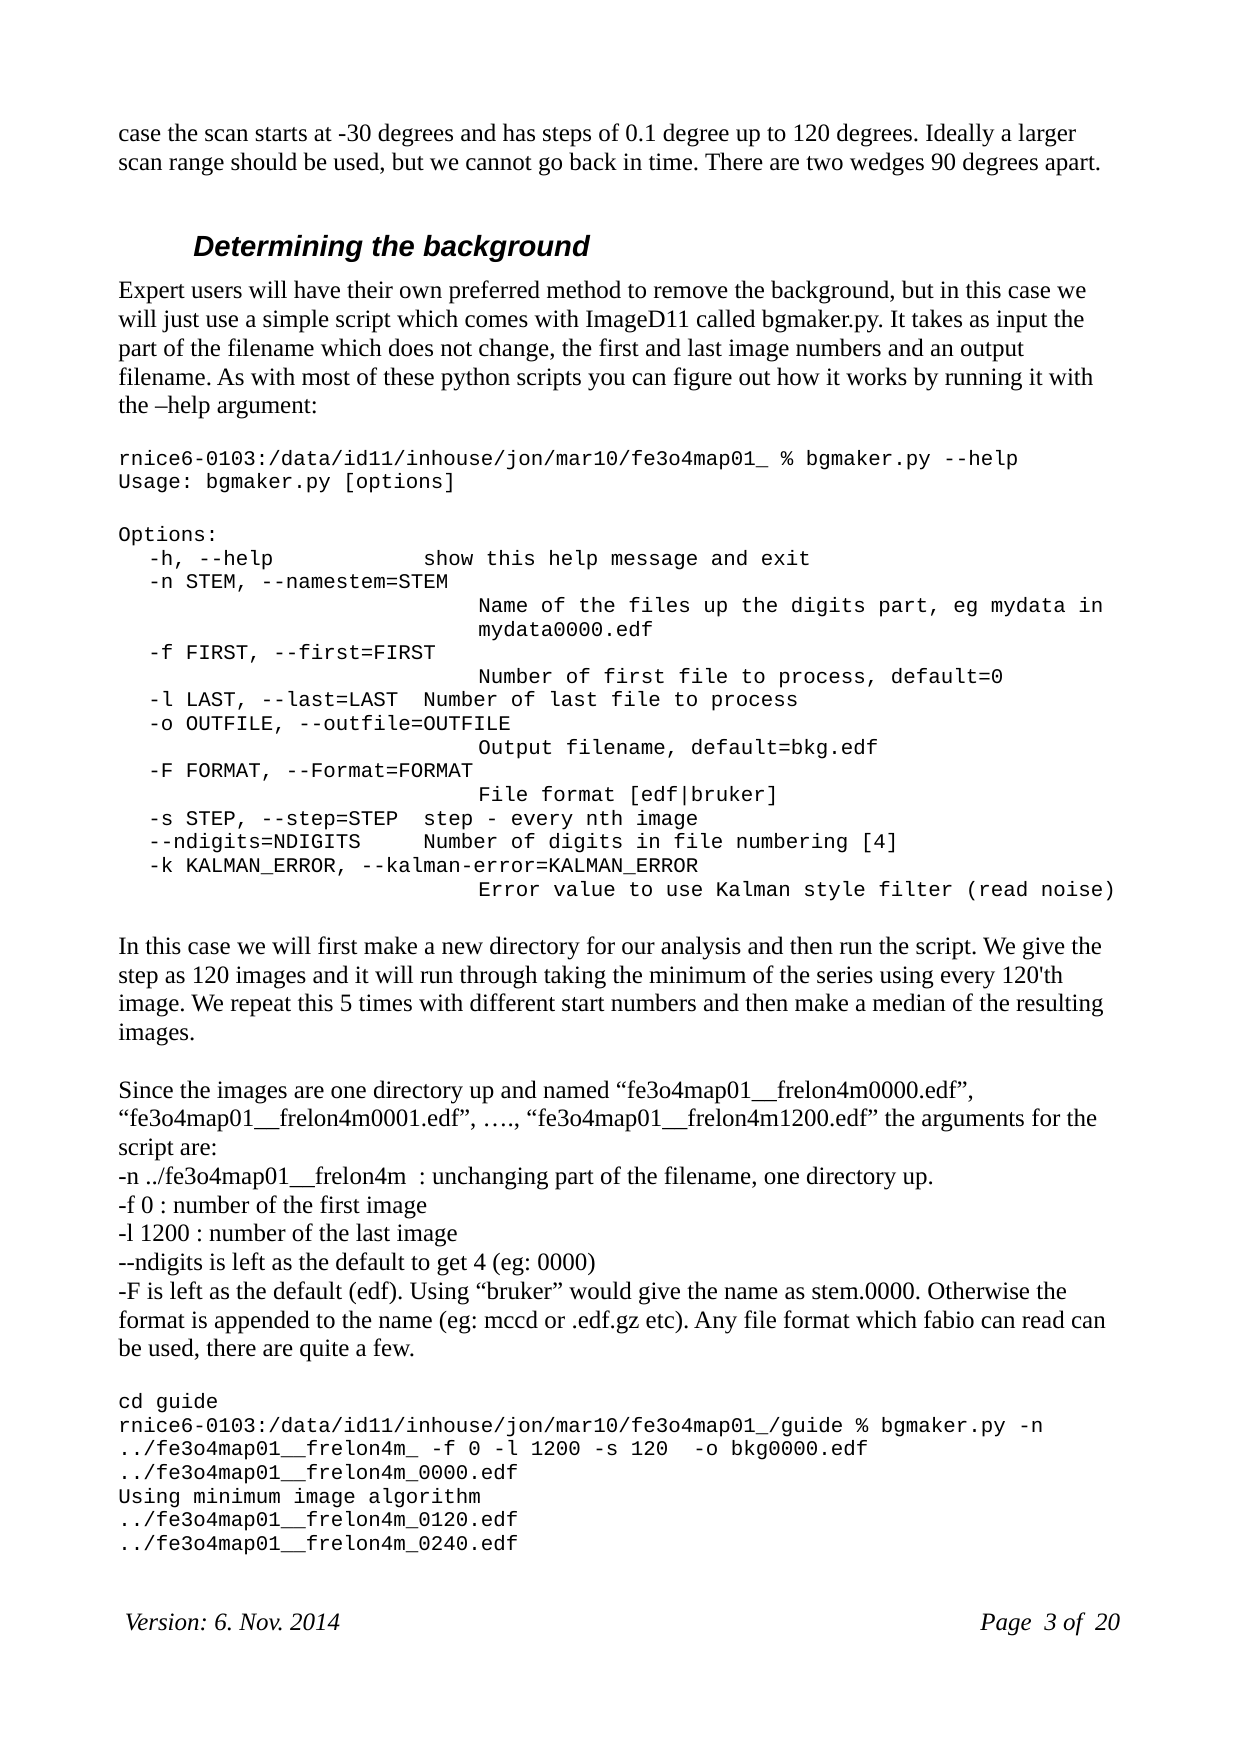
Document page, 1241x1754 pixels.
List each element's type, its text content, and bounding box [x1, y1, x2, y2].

text -k KALMAN_ERROR, --kalman-error=KALMAN_ERROR [118, 855, 1122, 879]
text ../fe3o4map01__frelon4m_0120.edf [118, 1509, 1122, 1533]
text rnice6-0103:/data/id11/inhouse/jon/mar10/fe3o4map01_/guide % bgmaker.py -n ../fe3o4map01__frelon4m_ -f 0 -l 1200 -s 120 -o bkg0000.edf [118, 1415, 1122, 1462]
text -f FIRST, --first=FIRST [118, 642, 1122, 666]
text -F FORMAT, --Format=FORMAT [118, 760, 1122, 784]
text Using minimum image algorithm [118, 1486, 1122, 1509]
text case the scan starts at -30 degrees and has steps of 0.1 degree up to 120 degrees. Ideally a larger scan range should be used, but we cannot go back in time. There are two wedges 90 degrees apart. [118, 118, 1122, 176]
text cd guide [118, 1391, 1122, 1415]
text mydata0000.edf [118, 618, 1122, 642]
text --ndigits is left as the default to get 4 (eg: 0000) [118, 1247, 1122, 1276]
text -l 1200 : number of the last image [118, 1218, 1122, 1247]
text rnice6-0103:/data/id11/inhouse/jon/mar10/fe3o4map01_ % bgmaker.py --help [118, 448, 1122, 472]
text -n STEM, --namestem=STEM [118, 571, 1122, 595]
text -o OUTFILE, --outfile=OUTFILE [118, 713, 1122, 737]
text Output filename, default=bkg.edf [118, 737, 1122, 760]
text -s STEP, --step=STEP step - every nth image [118, 808, 1122, 831]
text Number of first file to process, default=0 [118, 666, 1122, 689]
subtitle Determining the background [193, 229, 1122, 263]
text File format [edf|bruker] [118, 784, 1122, 808]
text Error value to use Kalman style filter (read noise) [118, 879, 1122, 902]
text Name of the files up the digits part, eg mydata in [118, 595, 1122, 618]
text -f 0 : number of the first image [118, 1190, 1122, 1218]
text Options: [118, 524, 1122, 548]
text --ndigits=NDIGITS Number of digits in file numbering [4] [118, 831, 1122, 855]
text Expert users will have their own preferred method to remove the background, but in this case we will just use a simple script which comes with ImageD11 called bgmaker.py. It takes as input the part of the filename which does not change, the first and last image numbers and an output filename. As with most of these python scripts you can figure out how it works by running it with the –help argument: [118, 275, 1122, 419]
text -h, --help show this help message and exit [118, 548, 1122, 571]
text -l LAST, --last=LAST Number of last file to process [118, 689, 1122, 713]
text Since the images are one directory up and named “fe3o4map01__frelon4m0000.edf”, “fe3o4map01__frelon4m0001.edf”, …., “fe3o4map01__frelon4m1200.edf” the arguments for the script are: [118, 1075, 1122, 1161]
text -n ../fe3o4map01__frelon4m : unchanging part of the filename, one directory up. [118, 1161, 1122, 1190]
text ../fe3o4map01__frelon4m_0240.edf [118, 1533, 1122, 1557]
text ../fe3o4map01__frelon4m_0000.edf [118, 1462, 1122, 1486]
text In this case we will first make a new directory for our analysis and then run the script. We give the step as 120 images and it will run through taking the minimum of the series using every 120'th image. We repeat this 5 times with different start numbers and then make a median of the resulting images. [118, 931, 1122, 1046]
text Usage: bgmaker.py [options] [118, 472, 1122, 495]
text -F is left as the default (edf). Using “bruker” would give the name as stem.0000. Otherwise the format is appended to the name (eg: mccd or .edf.gz etc). Any file format which fabio can read can be used, there are quite a few. [118, 1276, 1122, 1362]
